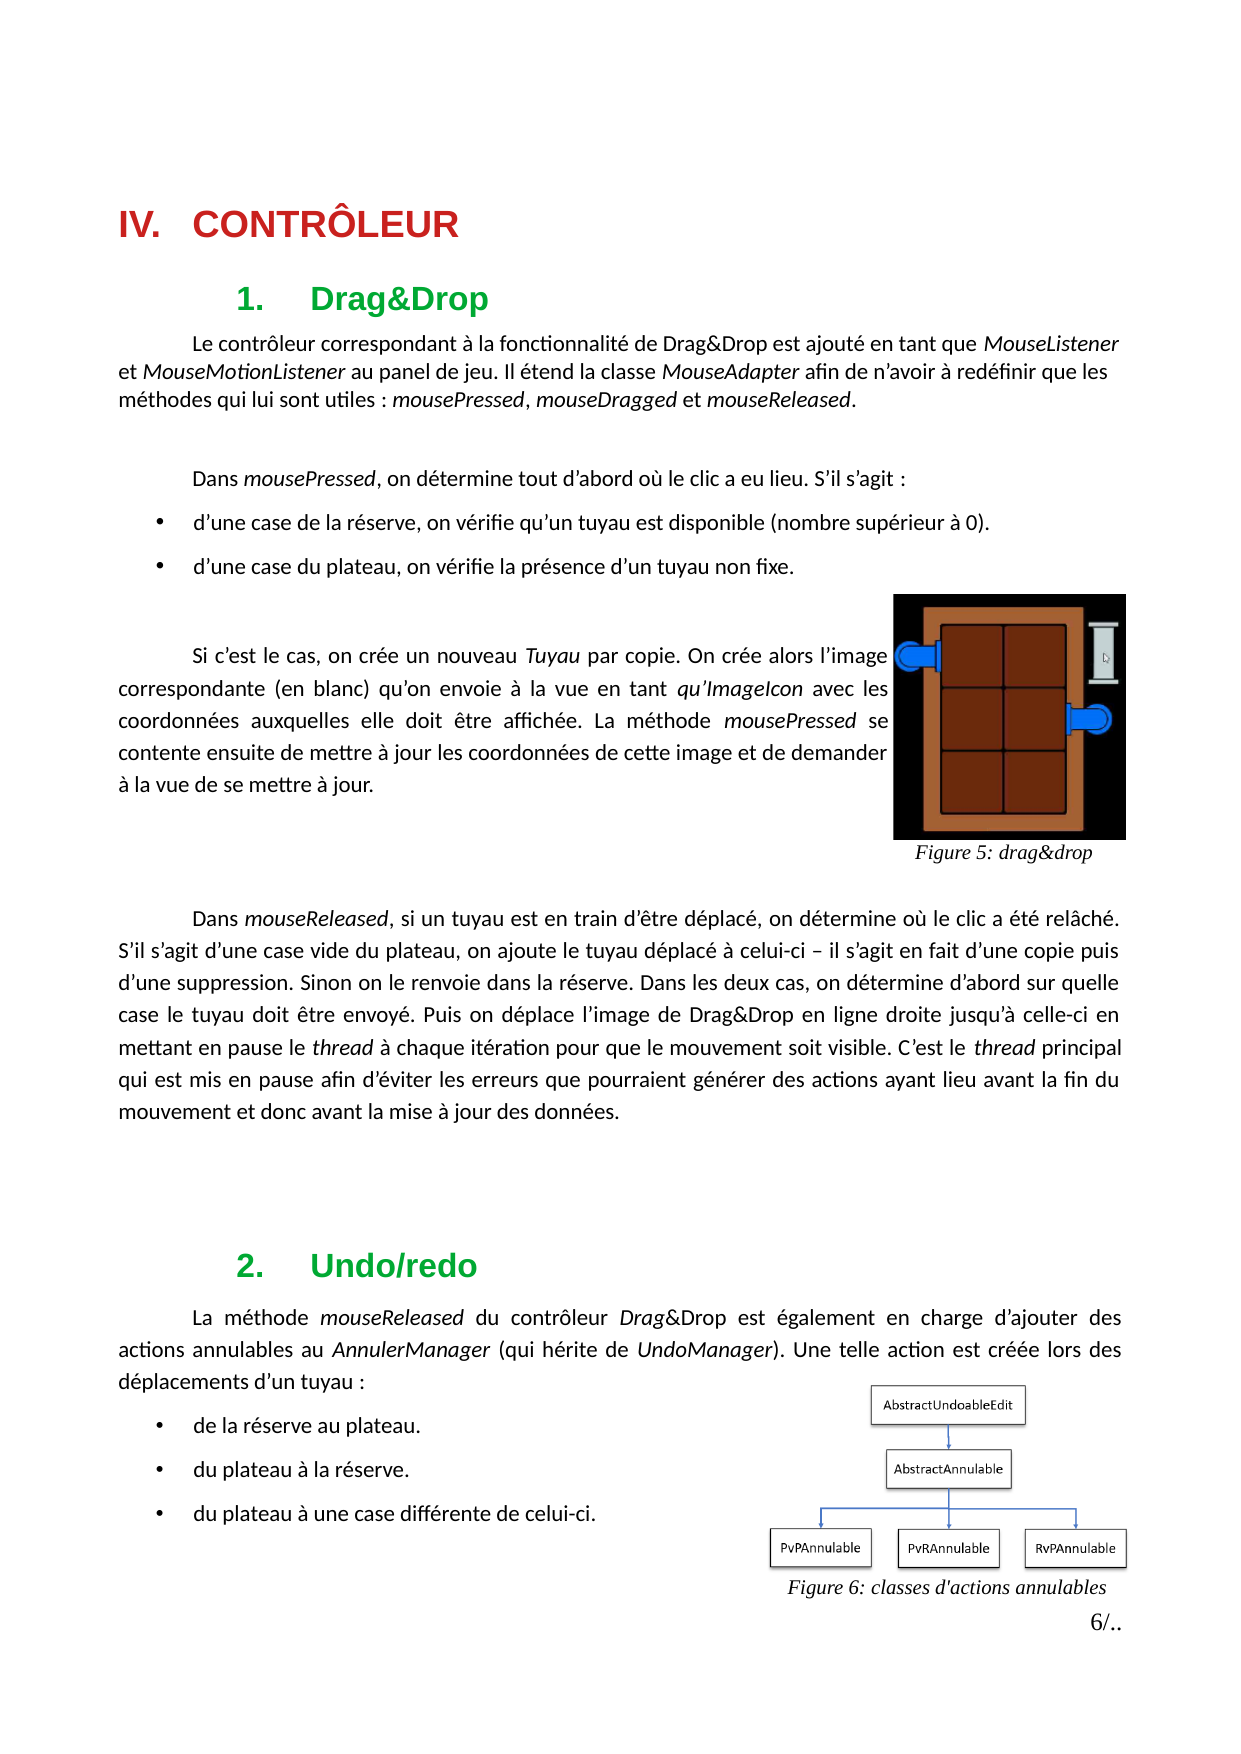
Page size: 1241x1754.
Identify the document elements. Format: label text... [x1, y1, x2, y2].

text Figure 6: classes d'actions annulables [766, 1576, 1130, 1599]
subtitle Drag&Drop [236, 278, 1122, 317]
picture [893, 594, 1126, 840]
text Le contrôleur correspondant à la fonctionnalité de Drag&Drop est ajouté en tant que MouseListener et MouseMotionListener au panel de jeu. Il étend la classe MouseAdapter afin de n’avoir à redéfinir que les méthodes qui lui sont utiles : mousePressed, mouseDragged et mouseReleased. [118, 329, 1122, 413]
list de la réserve au plateau. [156, 1411, 766, 1439]
text Dans mousePressed, on détermine tout d’abord où le clic a eu lieu. S’il s’agit : [118, 464, 1122, 492]
list du plateau à la réserve. [156, 1456, 766, 1483]
text Si c’est le cas, on crée un nouveau Tuyau par copie. On crée alors l’image correspondante (en blanc) qu’on envoie à la vue en tant qu’ImageIcon avec les coordonnées auxquelles elle doit être affichée. La méthode mousePressed se contente ensuite de mettre à jour les coordonnées de cette image et de demander à la vue de se mettre à jour. [118, 641, 888, 798]
subtitle Undo/redo [236, 1246, 1122, 1284]
picture [766, 1379, 1130, 1576]
text La méthode mouseReleased du contrôleur Drag&Drop est également en charge d’ajouter des actions annulables au AnnulerManager (qui hérite de UndoManager). Une telle action est créée lors des déplacements d’un tuyau : [118, 1303, 1130, 1395]
list du plateau à une case différente de celui-ci. [156, 1499, 766, 1528]
subtitle CONTRÔLEUR [118, 201, 1122, 245]
text Figure 5: drag&drop [888, 840, 1121, 864]
text Dans mouseReleased, si un tuyau est en train d’être déplacé, on détermine où le clic a été relâché. S’il s’agit d’une case vide du plateau, on ajoute le tuyau déplacé à celui-ci – il s’agit en fait d’une copie puis d’une suppression. Sinon on le renvoie dans la réserve. Dans les deux cas, on détermine d’abord sur quelle case le tuyau doit être envoyé. Puis on déplace l’image de Drag&Drop en ligne droite jusqu’à celle-ci en mettant en pause le thread à chaque itération pour que le mouvement soit visible. C’est le thread principal qui est mis en pause afin d’éviter les erreurs que pourraient générer des actions ayant lieu avant la fin du mouvement et donc avant la mise à jour des données. [118, 904, 1122, 1125]
list d’une case de la réserve, on vérifie qu’un tuyau est disponible (nombre supérieur à 0). [156, 508, 1122, 536]
list d’une case du plateau, on vérifie la présence d’un tuyau non fixe. [156, 552, 1122, 581]
